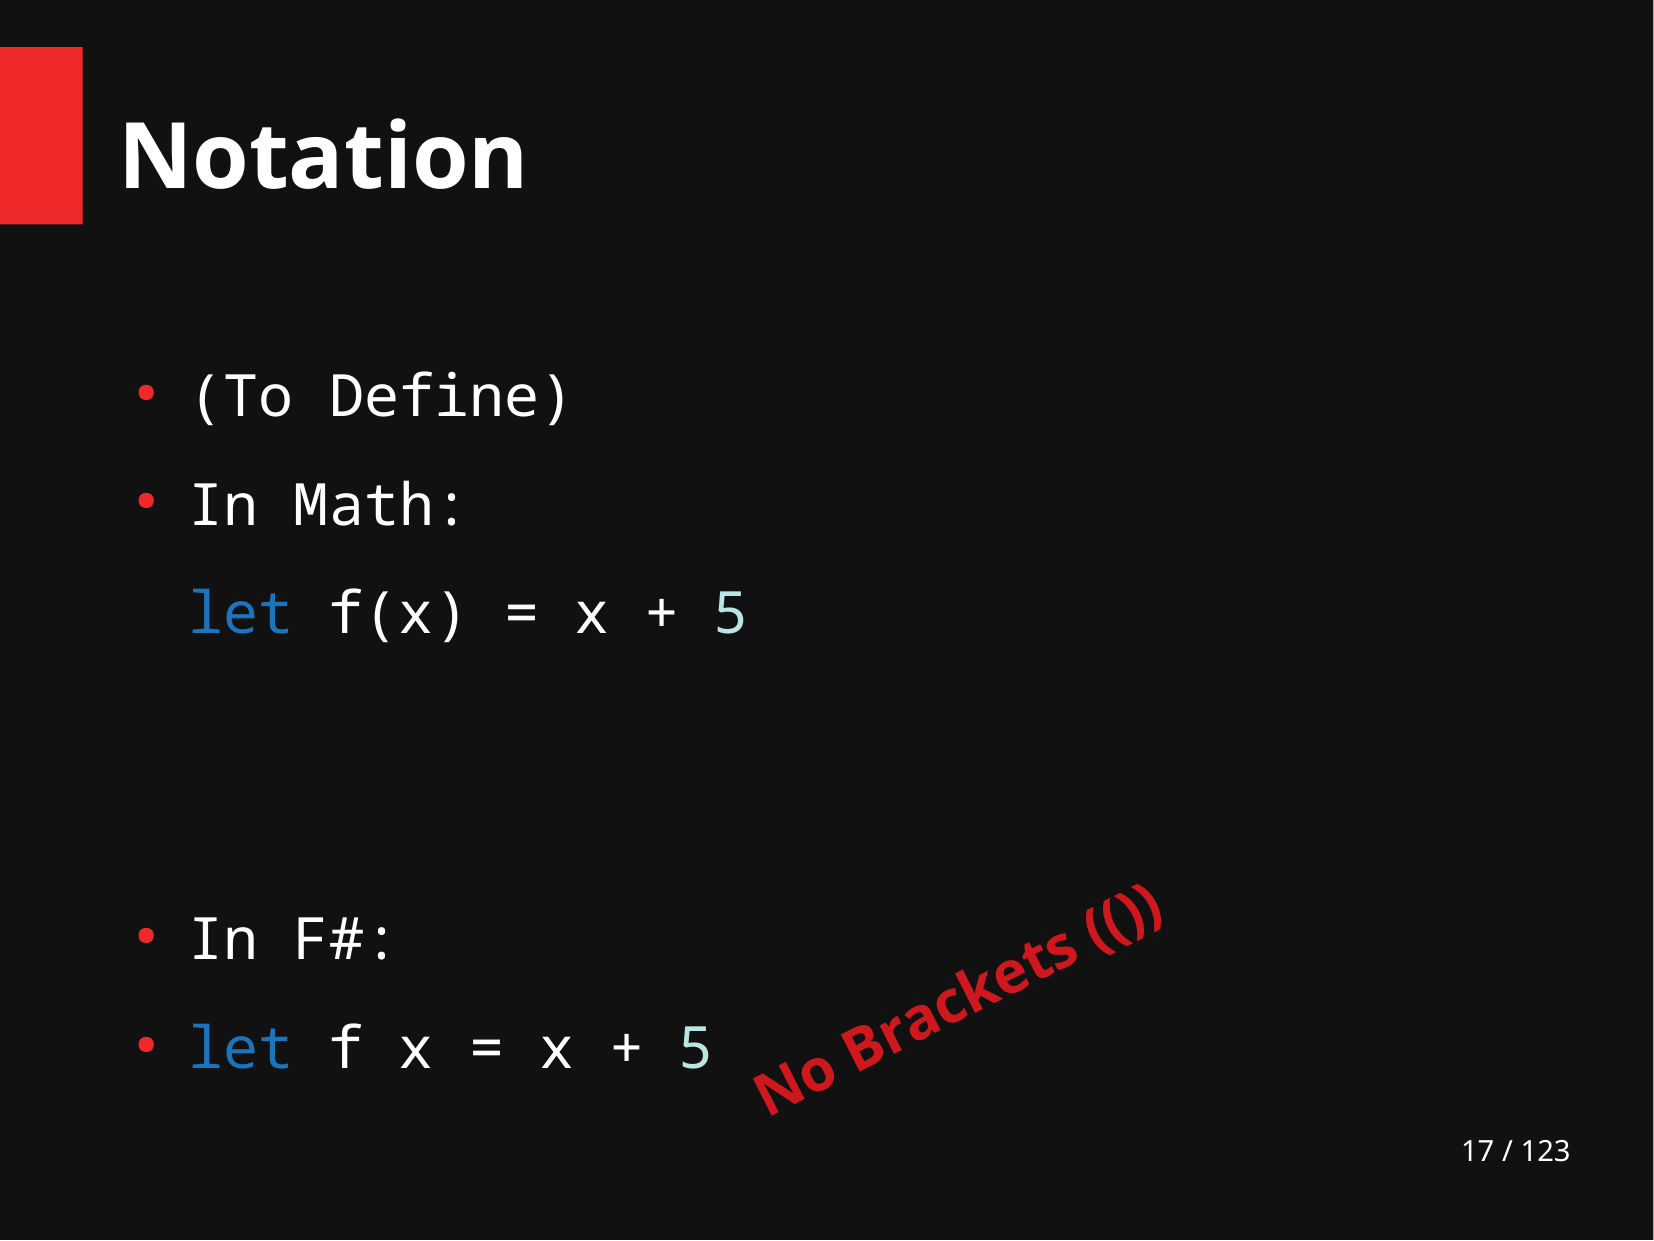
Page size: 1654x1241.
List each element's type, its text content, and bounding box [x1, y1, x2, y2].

list (To Define) In Math: let f(x) = x + 5 In F#: let f x = x + 5 [118, 354, 1536, 1074]
title Notation [118, 49, 1571, 257]
text_box No Brackets (()) [723, 831, 1229, 1161]
